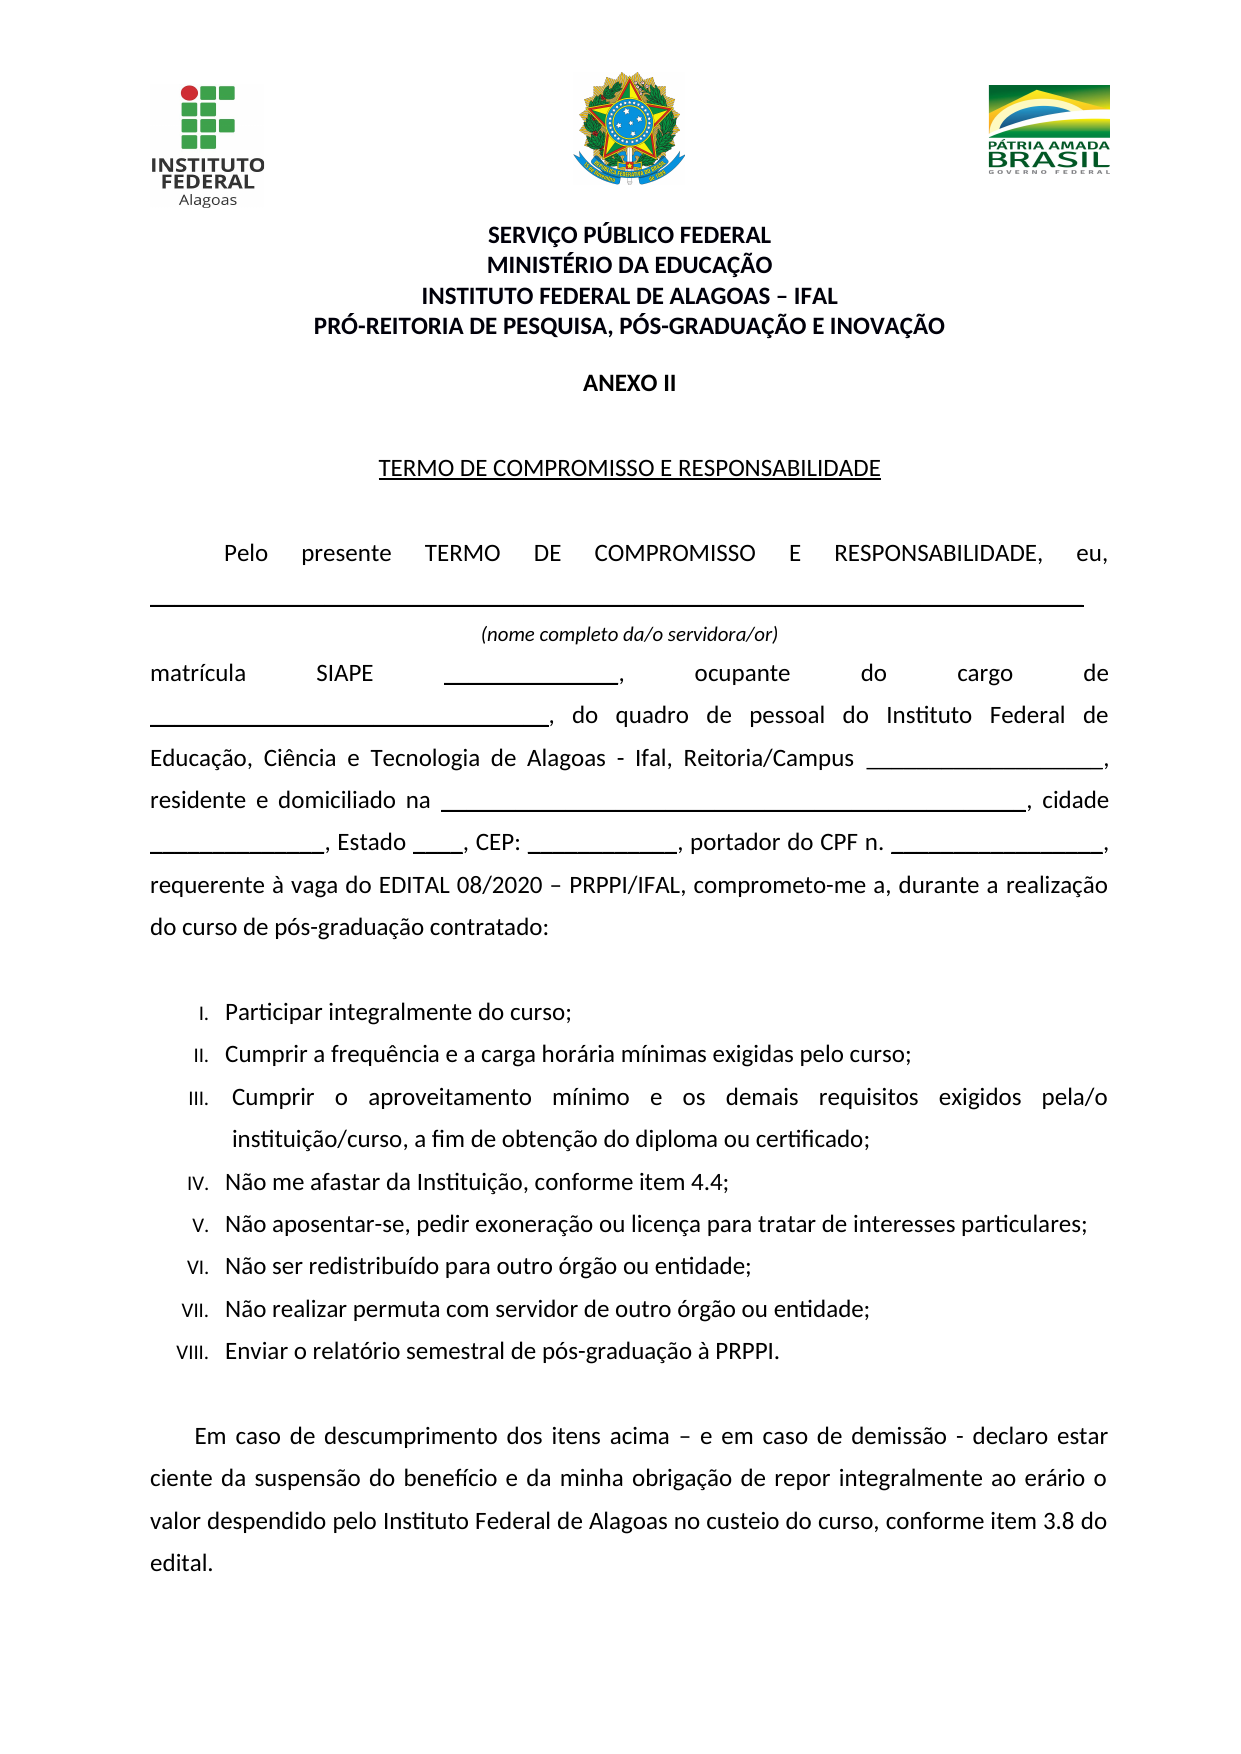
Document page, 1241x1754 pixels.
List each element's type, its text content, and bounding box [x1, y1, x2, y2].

picture [988, 85, 1110, 174]
list Participar integralmente do curso; [209, 996, 1109, 1027]
picture [573, 72, 685, 185]
list Cumprir a frequência e a carga horária mínimas exigidas pelo curso; [209, 1038, 1109, 1069]
picture [150, 84, 265, 208]
list Não ser redistribuído para outro órgão ou entidade; [209, 1250, 1109, 1281]
text ANEXO II [150, 367, 1109, 398]
list Não aposentar-se, pedir exoneração ou licença para tratar de interesses particulares; [209, 1208, 1109, 1238]
picture [592, 162, 608, 170]
list Não realizar permuta com servidor de outro órgão ou entidade; [209, 1293, 1109, 1323]
text Em caso de descumprimento dos itens acima – e em caso de demissão - declaro estar ciente da suspensão do benefício e da minha obrigação de repor integralmente ao erário o valor despendido pelo Instituto Federal de Alagoas no custeio do curso, conforme item 3.8 do edital. [150, 1420, 1109, 1578]
list Enviar o relatório semestral de pós-graduação à PRPPI. [209, 1335, 1109, 1366]
list Não me afastar da Instituição, conforme item 4.4; [209, 1166, 1109, 1196]
text Pelo presente TERMO DE COMPROMISSO E RESPONSABILIDADE, eu, ___________________________________________________________________________ [150, 537, 1109, 610]
text matrícula SIAPE ______________, ocupante do cargo de ________________________________, do quadro de pessoal do Instituto Federal de Educação, Ciência e Tecnologia de Alagoas - Ifal, Reitoria/Campus ___________________, residente e domiciliado na _______________________________________________, cidade ______________, Estado ____, CEP: ____________, portador do CPF n. _________________, requerente à vaga do EDITAL 08/2020 – PRPPI/IFAL, comprometo-me a, durante a realização do curso de pós-graduação contratado: [150, 657, 1109, 942]
text TERMO DE COMPROMISSO E RESPONSABILIDADE [150, 452, 1109, 482]
text (nome completo da/o servidora/or) [150, 622, 1109, 647]
list Cumprir o aproveitamento mínimo e os demais requisitos exigidos pela/o instituição/curso, a fim de obtenção do diploma ou certificado; [209, 1081, 1109, 1154]
